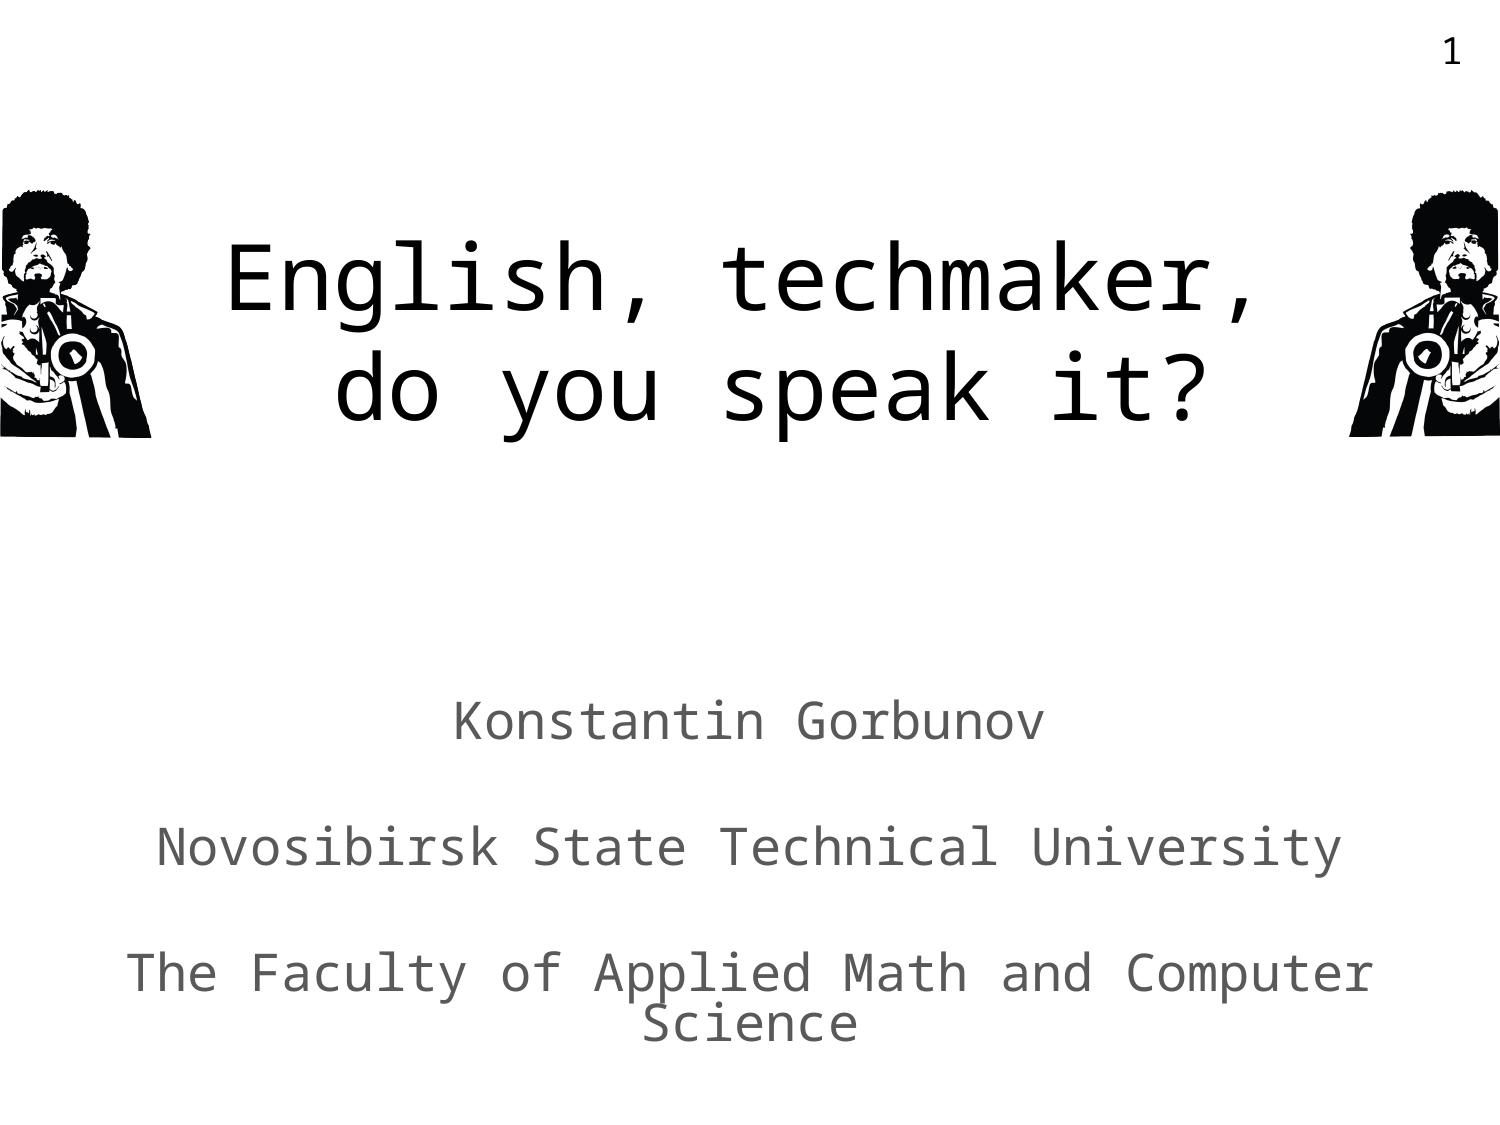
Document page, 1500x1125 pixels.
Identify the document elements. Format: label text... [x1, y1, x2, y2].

picture [0, 189, 154, 438]
text_box [1127, 19, 1478, 79]
picture [1346, 189, 1500, 438]
title English, techmaker, do you speak it? [135, 208, 1411, 450]
text_box Konstantin Gorbunov Novosibirsk State Technical University The Faculty of Applied Math and Computer Science [17, 692, 1483, 1035]
